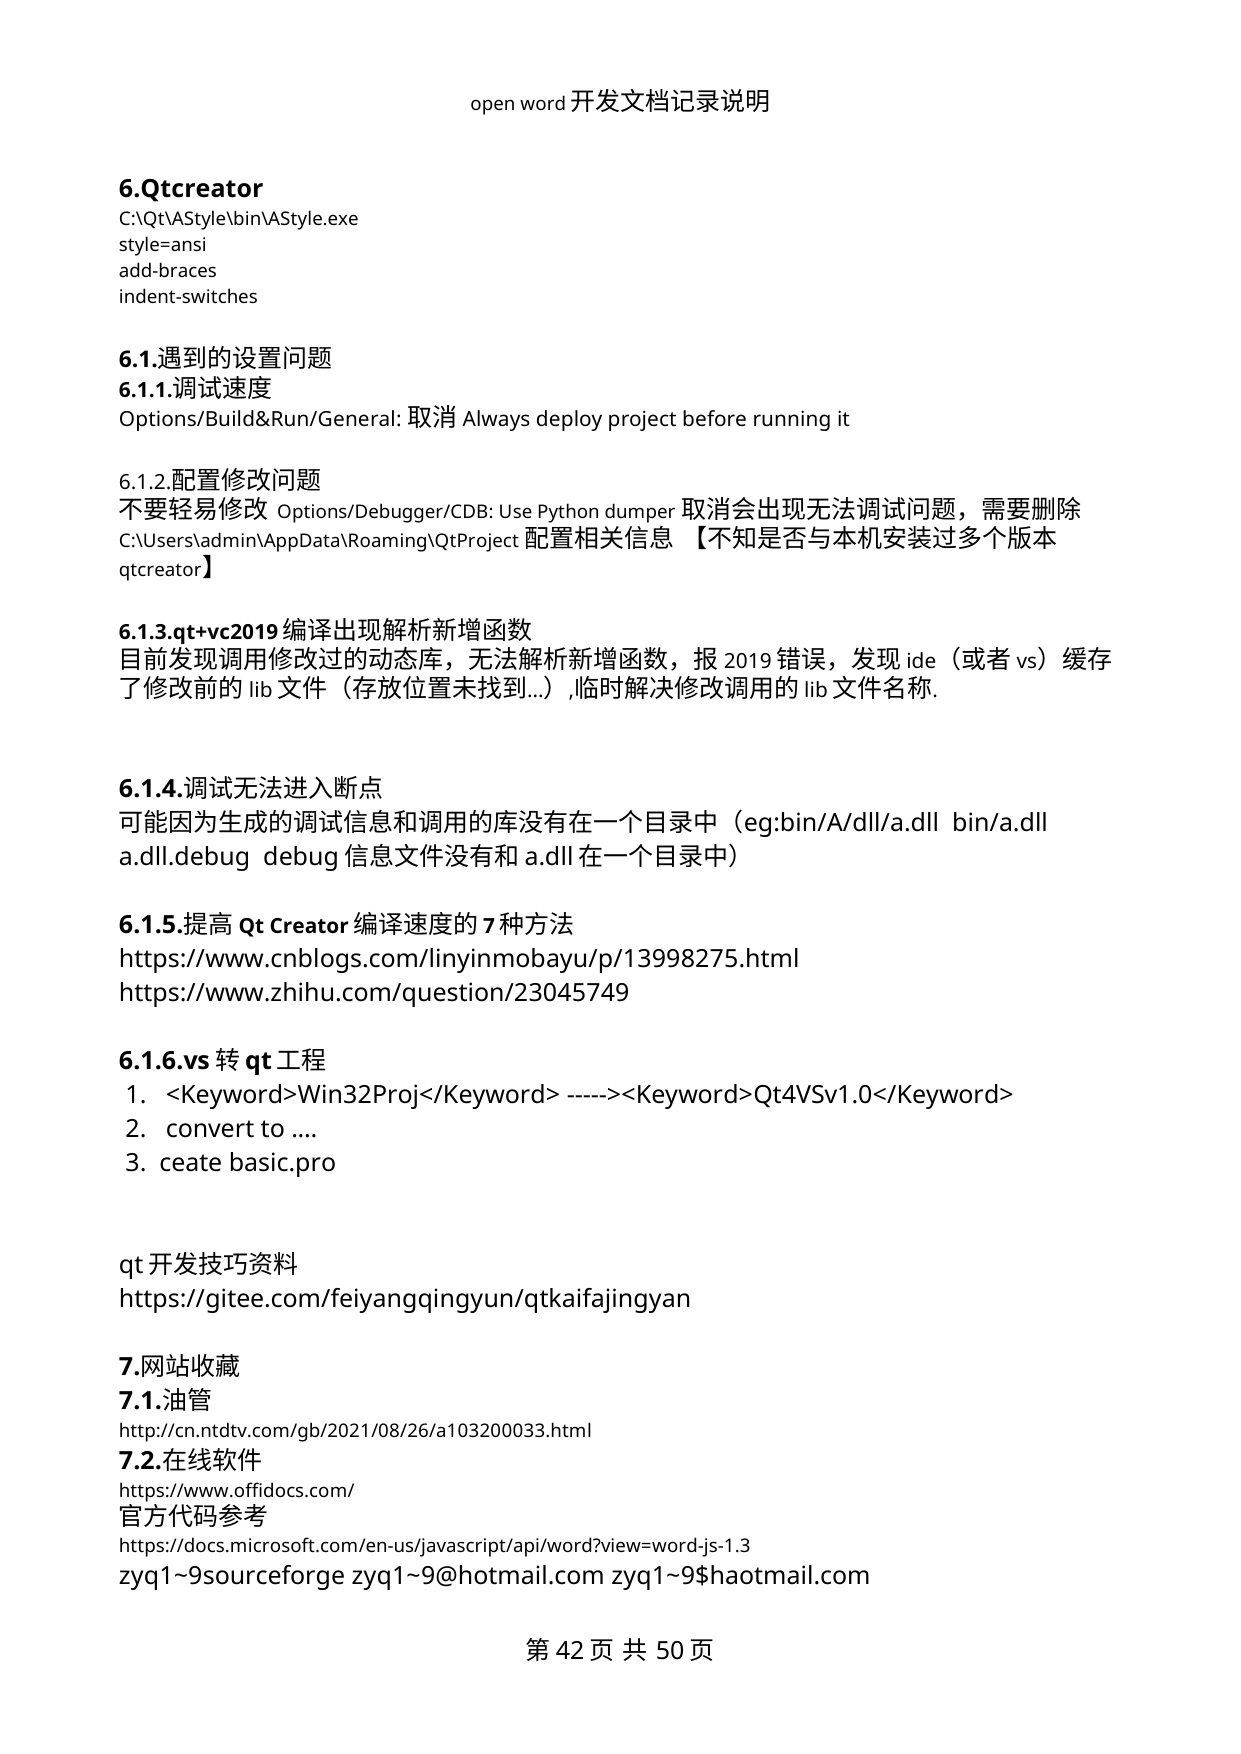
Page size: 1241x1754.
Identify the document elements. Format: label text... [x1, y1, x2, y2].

text https://www.offidocs.com/ [119, 1477, 1121, 1503]
text 目前发现调用修改过的动态库，无法解析新增函数，报2019错误，发现ide（或者vs）缓存了修改前的lib文件（存放位置未找到...）,临时解决修改调用的lib文件名称. [119, 645, 1121, 703]
subtitle 配置修改问题 [119, 466, 1121, 495]
text C:\Users\admin\AppData\Roaming\QtProject 配置相关信息 【不知是否与本机安装过多个版本qtcreator】 [119, 524, 1121, 582]
text https://www.zhihu.com/question/23045749 [119, 975, 1121, 1009]
text 1. <Keyword>Win32Proj</Keyword> -----><Keyword>Qt4VSv1.0</Keyword> [119, 1077, 1121, 1111]
text C:\Qt\AStyle\bin\AStyle.exe [119, 205, 1121, 231]
text Options/Build&Run/General: 取消Always deploy project before running it [119, 403, 1121, 432]
text 可能因为生成的调试信息和调用的库没有在一个目录中（eg:bin/A/dll/a.dll bin/a.dll a.dll.debug debug信息文件没有和a.dll在一个目录中） [119, 805, 1121, 873]
text 不要轻易修改 Options/Debugger/CDB: Use Python dumper 取消会出现无法调试问题，需要删除 [119, 495, 1121, 524]
subtitle 在线软件 [119, 1443, 1121, 1477]
text http://cn.ntdtv.com/gb/2021/08/26/a103200033.html [119, 1417, 1121, 1443]
text https://docs.microsoft.com/en-us/javascript/api/word?view=word-js-1.3 [119, 1532, 1121, 1558]
text https://www.cnblogs.com/linyinmobayu/p/13998275.html [119, 941, 1121, 975]
subtitle 网站收藏 [119, 1349, 1121, 1383]
subtitle Qtcreator [119, 171, 1121, 205]
text zyq1~9sourceforge zyq1~9@hotmail.com zyq1~9$haotmail.com [119, 1558, 1121, 1592]
subtitle 油管 [119, 1383, 1121, 1417]
text qt开发技巧资料 [119, 1247, 1121, 1281]
text 3. ceate basic.pro [119, 1145, 1121, 1179]
subtitle 提高Qt Creator编译速度的7种方法 [119, 907, 1121, 941]
subtitle 调试无法进入断点 [119, 771, 1121, 805]
text style=ansi [119, 231, 1121, 257]
text 2. convert to .... [119, 1111, 1121, 1145]
subtitle vs转qt工程 [119, 1043, 1121, 1077]
text indent-switches [119, 283, 1121, 309]
text add-braces [119, 257, 1121, 283]
subtitle 调试速度 [119, 374, 1121, 403]
subtitle 遇到的设置问题 [119, 343, 1121, 374]
subtitle qt+vc2019编译出现解析新增函数 [119, 616, 1121, 645]
text https://gitee.com/feiyangqingyun/qtkaifajingyan [119, 1281, 1121, 1315]
text 官方代码参考 [119, 1503, 1121, 1532]
